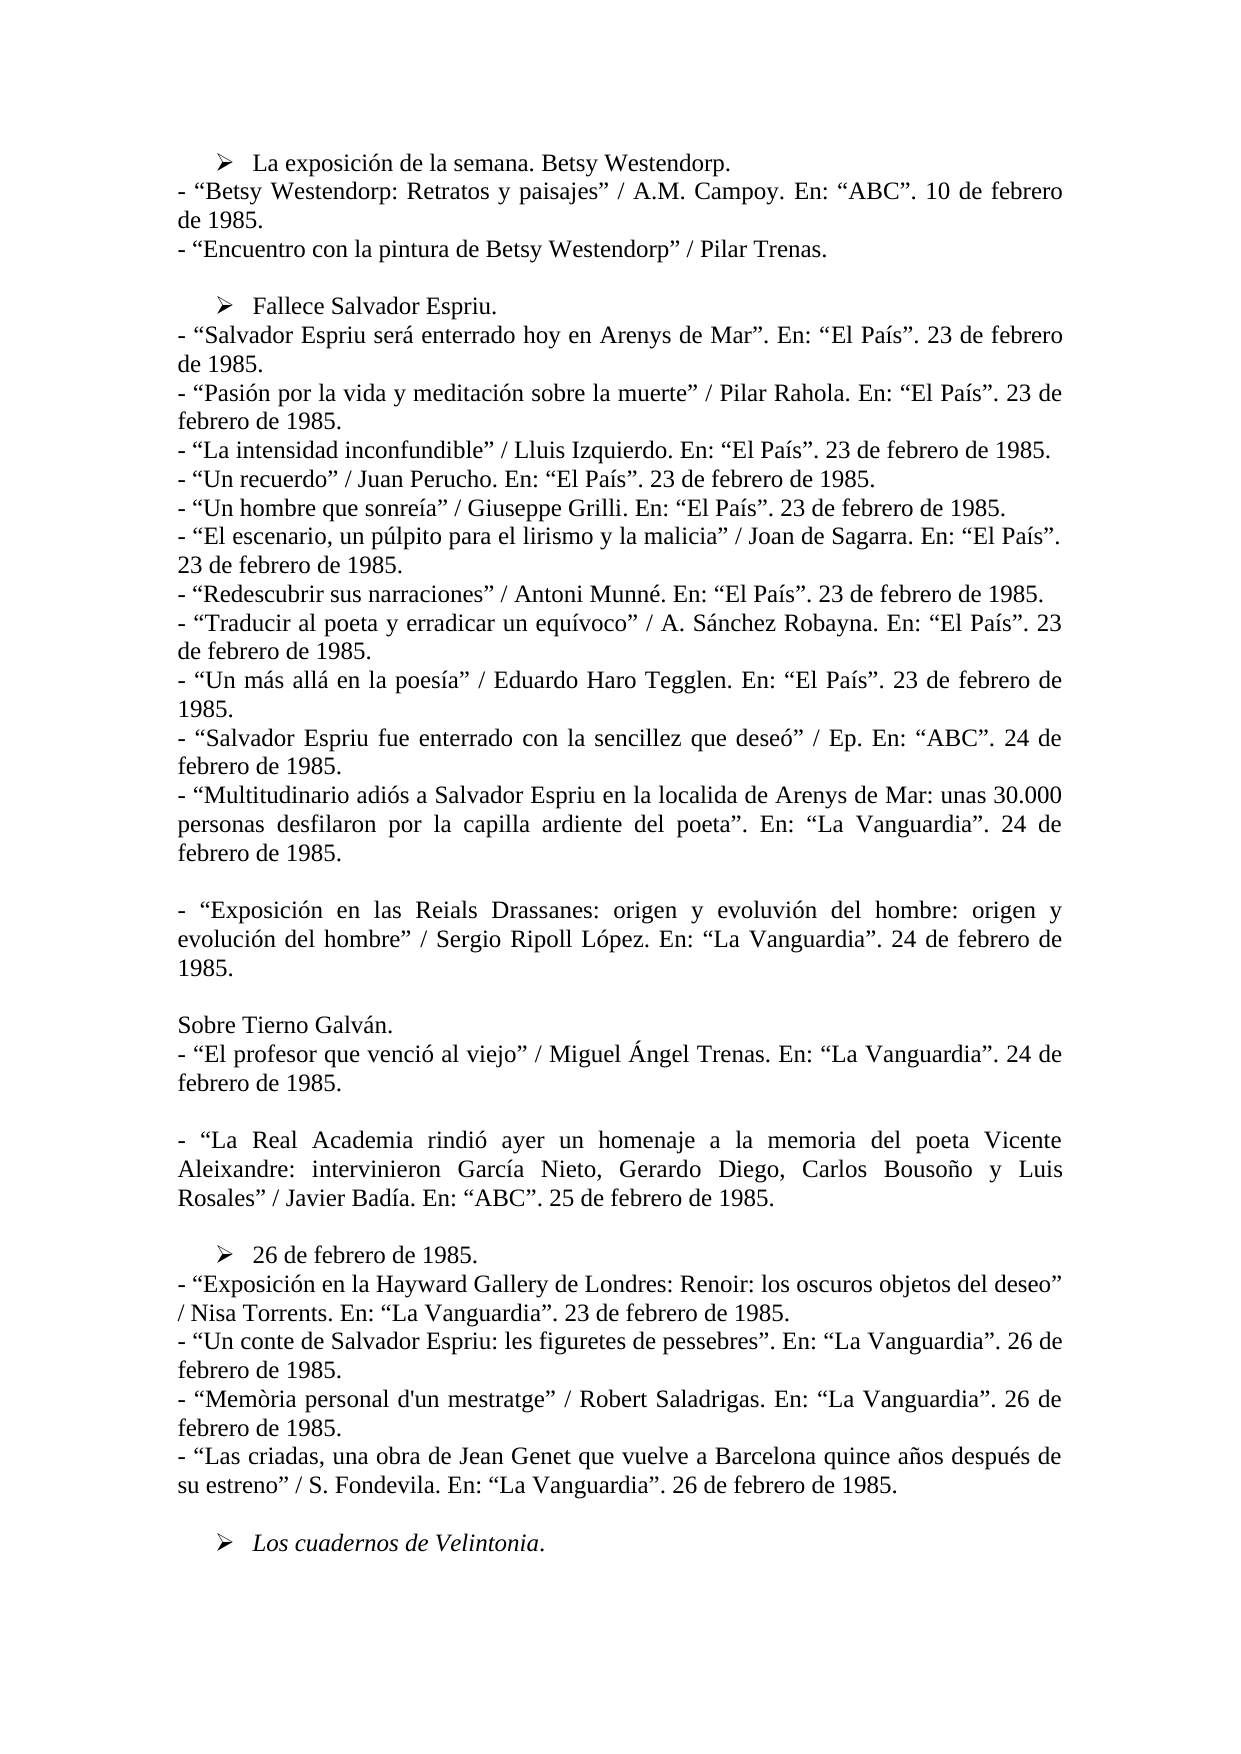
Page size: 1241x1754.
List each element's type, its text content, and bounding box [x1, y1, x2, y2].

text - “Un hombre que sonreía” / Giuseppe Grilli. En: “El País”. 23 de febrero de 1985. [177, 493, 1063, 521]
text - “La intensidad inconfundible” / Lluis Izquierdo. En: “El País”. 23 de febrero de 1985. [177, 435, 1063, 464]
text - “El profesor que venció al viejo” / Miguel Ángel Trenas. En: “La Vanguardia”. 24 de febrero de 1985. [177, 1039, 1063, 1096]
text Sobre Tierno Galván. [177, 1010, 1063, 1039]
text - “Un más allá en la poesía” / Eduardo Haro Tegglen. En: “El País”. 23 de febrero de 1985. [177, 665, 1063, 723]
text - “Las criadas, una obra de Jean Genet que vuelve a Barcelona quince años después de su estreno” / S. Fondevila. En: “La Vanguardia”. 26 de febrero de 1985. [177, 1441, 1063, 1499]
text - “Un conte de Salvador Espriu: les figuretes de pessebres”. En: “La Vanguardia”. 26 de febrero de 1985. [177, 1326, 1063, 1384]
text - “Exposición en las Reials Drassanes: origen y evoluvión del hombre: origen y evolución del hombre” / Sergio Ripoll López. En: “La Vanguardia”. 24 de febrero de 1985. [177, 895, 1063, 981]
text - “Un recuerdo” / Juan Perucho. En: “El País”. 23 de febrero de 1985. [177, 464, 1063, 493]
text - “Salvador Espriu fue enterrado con la sencillez que deseó” / Ep. En: “ABC”. 24 de febrero de 1985. [177, 723, 1063, 780]
text - “El escenario, un púlpito para el lirismo y la malicia” / Joan de Sagarra. En: “El País”. 23 de febrero de 1985. [177, 521, 1063, 579]
text - “Betsy Westendorp: Retratos y paisajes” / A.M. Campoy. En: “ABC”. 10 de febrero de 1985. [177, 176, 1063, 234]
list Los cuadernos de Velintonia. [215, 1528, 1063, 1556]
text - “Multitudinario adiós a Salvador Espriu en la localida de Arenys de Mar: unas 30.000 personas desfilaron por la capilla ardiente del poeta”. En: “La Vanguardia”. 24 de febrero de 1985. [177, 780, 1063, 866]
text - “Exposición en la Hayward Gallery de Londres: Renoir: los oscuros objetos del deseo” / Nisa Torrents. En: “La Vanguardia”. 23 de febrero de 1985. [177, 1269, 1063, 1326]
text - “Salvador Espriu será enterrado hoy en Arenys de Mar”. En: “El País”. 23 de febrero de 1985. [177, 320, 1063, 378]
list 26 de febrero de 1985. [215, 1240, 1063, 1269]
text - “Traducir al poeta y erradicar un equívoco” / A. Sánchez Robayna. En: “El País”. 23 de febrero de 1985. [177, 608, 1063, 665]
list La exposición de la semana. Betsy Westendorp. [215, 148, 1063, 176]
text - “Encuentro con la pintura de Betsy Westendorp” / Pilar Trenas. [177, 234, 1063, 263]
text - “Memòria personal d'un mestratge” / Robert Saladrigas. En: “La Vanguardia”. 26 de febrero de 1985. [177, 1384, 1063, 1441]
text - “Pasión por la vida y meditación sobre la muerte” / Pilar Rahola. En: “El País”. 23 de febrero de 1985. [177, 378, 1063, 435]
text - “Redescubrir sus narraciones” / Antoni Munné. En: “El País”. 23 de febrero de 1985. [177, 579, 1063, 608]
list Fallece Salvador Espriu. [215, 291, 1063, 320]
text - “La Real Academia rindió ayer un homenaje a la memoria del poeta Vicente Aleixandre: intervinieron García Nieto, Gerardo Diego, Carlos Bousoño y Luis Rosales” / Javier Badía. En: “ABC”. 25 de febrero de 1985. [177, 1125, 1063, 1211]
